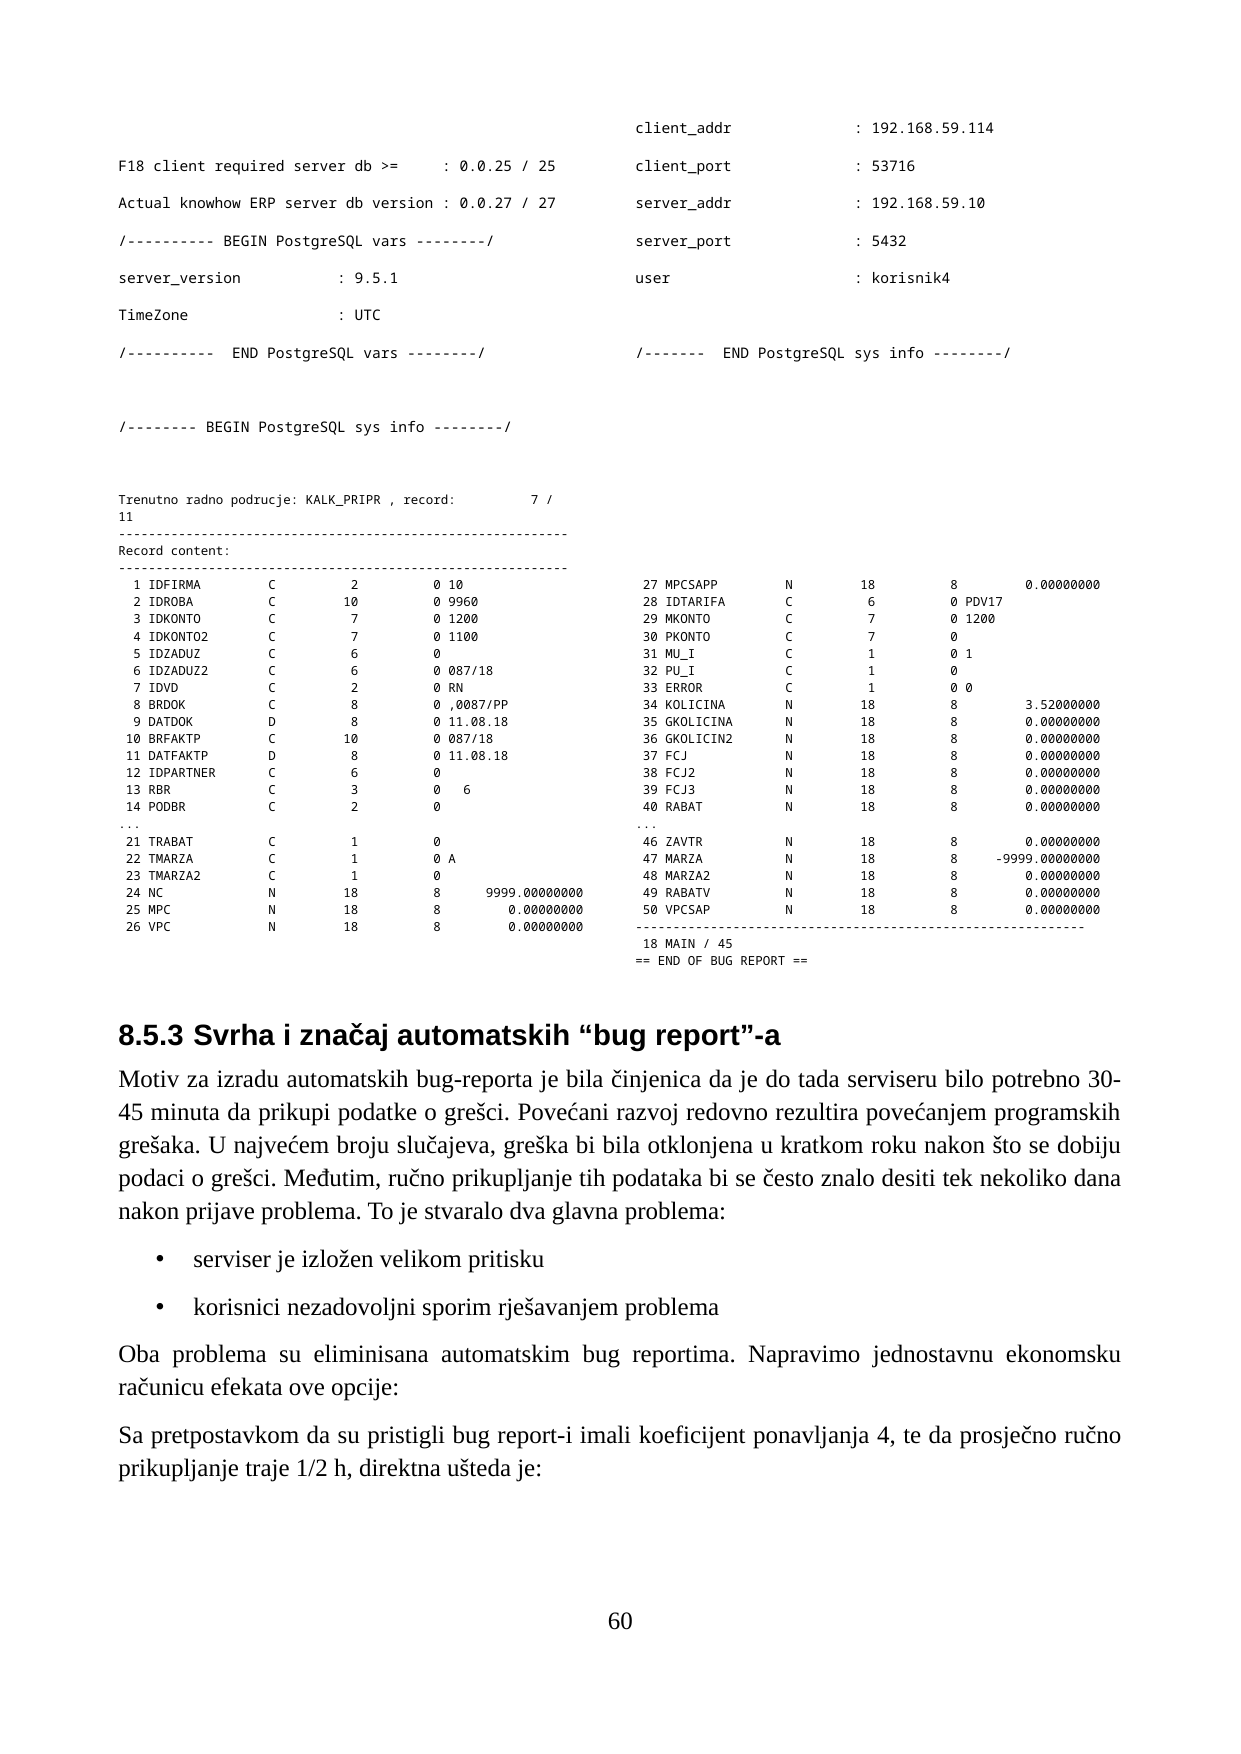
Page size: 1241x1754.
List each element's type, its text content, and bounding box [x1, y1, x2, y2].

text Actual knowhow ERP server db version : 0.0.27 / 27 [118, 193, 605, 213]
text 32 PU_I C 1 0 [635, 662, 1122, 679]
text 34 KOLICINA N 18 8 3.52000000 [635, 696, 1122, 713]
subtitle Svrha i značaj automatskih “bug report”-a [118, 1018, 1122, 1052]
text Record content: [118, 542, 605, 559]
text 22 TMARZA C 1 0 A [118, 850, 605, 867]
text 35 GKOLICINA N 18 8 0.00000000 [635, 713, 1122, 730]
text client_addr : 192.168.59.114 [635, 118, 1122, 138]
text ------------------------------------------------------------ [118, 559, 605, 576]
text 26 VPC N 18 8 0.00000000 [118, 918, 605, 935]
text server_port : 5432 [635, 230, 1122, 250]
text 8 BRDOK C 8 0 ,0087/PP [118, 696, 605, 713]
text Motiv za izradu automatskih bug-reporta je bila činjenica da je do tada serviseru bilo potrebno 30-45 minuta da prikupi podatke o grešci. Povećani razvoj redovno rezultira povećanjem programskih grešaka. U najvećem broju slučajeva, greška bi bila otklonjena u kratkom roku nakon što se dobiju podaci o grešci. Međutim, ručno prikupljanje tih podataka bi se često znalo desiti tek nekoliko dana nakon prijave problema. To je stvaralo dva glavna problema: [118, 1064, 1122, 1225]
text 11 DATFAKTP D 8 0 11.08.18 [118, 747, 605, 764]
text 30 PKONTO C 7 0 [635, 628, 1122, 645]
text 28 IDTARIFA C 6 0 PDV17 [635, 593, 1122, 611]
text Oba problema su eliminisana automatskim bug reportima. Napravimo jednostavnu ekonomsku računicu efekata ove opcije: [118, 1339, 1122, 1401]
text user : korisnik4 [635, 268, 1122, 288]
text 14 PODBR C 2 0 [118, 798, 605, 816]
text 6 IDZADUZ2 C 6 0 087/18 [118, 662, 605, 679]
text 40 RABAT N 18 8 0.00000000 [635, 798, 1122, 816]
text 31 MU_I C 1 0 1 [635, 645, 1122, 662]
text 50 VPCSAP N 18 8 0.00000000 [635, 901, 1122, 918]
text 37 FCJ N 18 8 0.00000000 [635, 747, 1122, 764]
text 9 DATDOK D 8 0 11.08.18 [118, 713, 605, 730]
text server_version : 9.5.1 [118, 268, 605, 288]
text 47 MARZA N 18 8 -9999.00000000 [635, 850, 1122, 867]
text server_addr : 192.168.59.10 [635, 193, 1122, 213]
text 18 MAIN / 45 [635, 935, 1122, 952]
text 23 TMARZA2 C 1 0 [118, 867, 605, 884]
text 21 TRABAT C 1 0 [118, 833, 605, 850]
text 2 IDROBA C 10 0 9960 [118, 593, 605, 611]
text 4 IDKONTO2 C 7 0 1100 [118, 628, 605, 645]
text 12 IDPARTNER C 6 0 [118, 764, 605, 781]
text ... [118, 816, 605, 833]
text ------------------------------------------------------------ [118, 525, 605, 542]
text 7 IDVD C 2 0 RN [118, 679, 605, 696]
text 1 IDFIRMA C 2 0 10 [118, 576, 605, 593]
text 5 IDZADUZ C 6 0 [118, 645, 605, 662]
text /-------- BEGIN PostgreSQL sys info --------/ [118, 417, 605, 437]
text /---------- END PostgreSQL vars --------/ [118, 342, 605, 362]
list korisnici nezadovoljni sporim rješavanjem problema [156, 1292, 1122, 1320]
text ------------------------------------------------------------ [635, 918, 1122, 935]
text 46 ZAVTR N 18 8 0.00000000 [635, 833, 1122, 850]
text == END OF BUG REPORT == [635, 952, 1122, 969]
text /---------- BEGIN PostgreSQL vars --------/ [118, 230, 605, 250]
text 38 FCJ2 N 18 8 0.00000000 [635, 764, 1122, 781]
text F18 client required server db >= : 0.0.25 / 25 [118, 156, 605, 175]
text TimeZone : UTC [118, 305, 605, 325]
text 25 MPC N 18 8 0.00000000 [118, 901, 605, 918]
text 24 NC N 18 8 9999.00000000 [118, 884, 605, 901]
text 10 BRFAKTP C 10 0 087/18 [118, 730, 605, 747]
text client_port : 53716 [635, 156, 1122, 175]
text 29 MKONTO C 7 0 1200 [635, 611, 1122, 628]
text ... [635, 816, 1122, 833]
text 48 MARZA2 N 18 8 0.00000000 [635, 867, 1122, 884]
text 39 FCJ3 N 18 8 0.00000000 [635, 781, 1122, 798]
text 49 RABATV N 18 8 0.00000000 [635, 884, 1122, 901]
text 33 ERROR C 1 0 0 [635, 679, 1122, 696]
text 3 IDKONTO C 7 0 1200 [118, 611, 605, 628]
text Trenutno radno podrucje: KALK_PRIPR , record: 7 / 11 [118, 491, 605, 525]
text 13 RBR C 3 0 6 [118, 781, 605, 798]
text 36 GKOLICIN2 N 18 8 0.00000000 [635, 730, 1122, 747]
list serviser je izložen velikom pritisku [156, 1244, 1122, 1273]
text 27 MPCSAPP N 18 8 0.00000000 [635, 576, 1122, 593]
text Sa pretpostavkom da su pristigli bug report-i imali koeficijent ponavljanja 4, te da prosječno ručno prikupljanje traje 1/2 h, direktna ušteda je: [118, 1420, 1122, 1482]
text /------- END PostgreSQL sys info --------/ [635, 342, 1122, 362]
